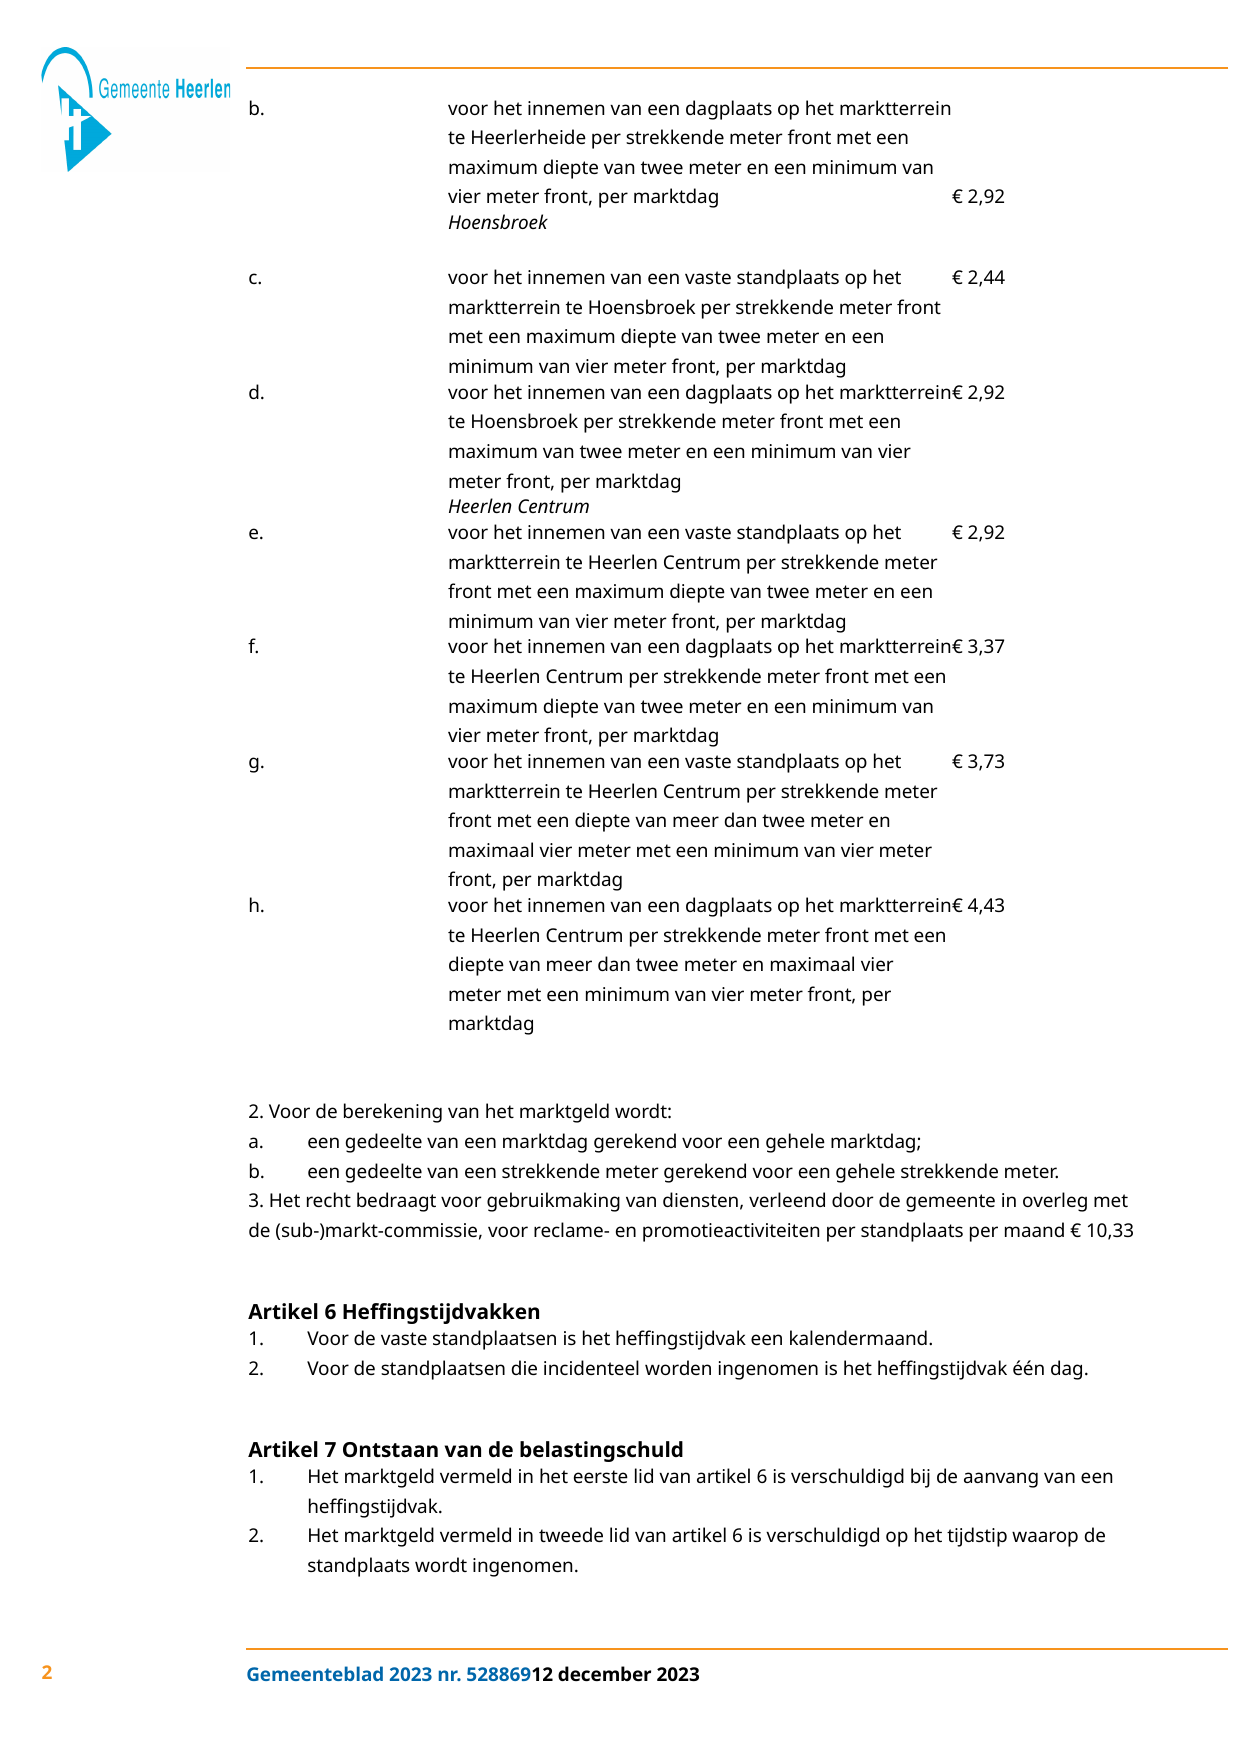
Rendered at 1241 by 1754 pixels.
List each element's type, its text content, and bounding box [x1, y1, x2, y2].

table_cell h. [248, 892, 448, 1036]
list Voor de standplaatsen die incidenteel worden ingenomen is het heffingstijdvak één dag. [248, 1355, 1152, 1381]
table_cell € 3,73 [952, 748, 1152, 892]
text Artikel 7 Ontstaan van de belastingschuld [248, 1435, 1152, 1463]
table_cell g. [248, 748, 448, 892]
table_cell b. [248, 95, 448, 209]
table_cell Hoensbroek [448, 209, 952, 264]
list Het marktgeld vermeld in het eerste lid van artikel 6 is verschuldigd bij de aanvang van een heffingstijdvak. [248, 1463, 1152, 1519]
table_cell voor het innemen van een vaste standplaats op het marktterrein te Heerlen Centrum per strekkende meter front met een maximum diepte van twee meter en een minimum van vier meter front, per marktdag [448, 519, 952, 634]
table_cell Heerlen Centrum [448, 494, 952, 519]
table_cell voor het innemen van een vaste standplaats op het marktterrein te Heerlen Centrum per strekkende meter front met een diepte van meer dan twee meter en maximaal vier meter met een minimum van vier meter front, per marktdag [448, 748, 952, 892]
table_cell voor het innemen van een dagplaats op het marktterrein te Heerlen Centrum per strekkende meter front met een maximum diepte van twee meter en een minimum van vier meter front, per marktdag [448, 634, 952, 748]
table_cell voor het innemen van een dagplaats op het marktterrein te Heerlerheide per strekkende meter front met een maximum diepte van twee meter en een minimum van vier meter front, per marktdag [448, 95, 952, 209]
table_cell voor het innemen van een dagplaats op het marktterrein te Heerlen Centrum per strekkende meter front met een diepte van meer dan twee meter en maximaal vier meter met een minimum van vier meter front, per marktdag [448, 892, 952, 1036]
table_cell € 2,92 [952, 519, 1152, 634]
text 2. Voor de berekening van het marktgeld wordt: [248, 1099, 1152, 1124]
list Voor de vaste standplaatsen is het heffingstijdvak een kalendermaand. [248, 1326, 1152, 1351]
table_cell € 4,43 [952, 892, 1152, 1036]
table_cell € 2,92 [952, 95, 1152, 209]
table_cell c. [248, 265, 448, 379]
text 3. Het recht bedraagt voor gebruikmaking van diensten, verleend door de gemeente in overleg met de (sub-)markt-commissie, voor reclame- en promotieactiviteiten per standplaats per maand € 10,33 [248, 1187, 1152, 1243]
table_cell [952, 209, 1152, 264]
table_cell d. [248, 379, 448, 493]
table_cell voor het innemen van een dagplaats op het marktterrein te Hoensbroek per strekkende meter front met een maximum van twee meter en een minimum van vier meter front, per marktdag [448, 379, 952, 493]
picture [41, 47, 59, 70]
table_cell [248, 494, 448, 519]
text Artikel 6 Heffingstijdvakken [248, 1297, 1152, 1326]
table_cell € 2,92 [952, 379, 1152, 493]
table_cell € 2,44 [952, 265, 1152, 379]
list Het marktgeld vermeld in tweede lid van artikel 6 is verschuldigd op het tijdstip waarop de standplaats wordt ingenomen. [248, 1523, 1152, 1578]
table_cell [248, 209, 448, 264]
table_cell [952, 494, 1152, 519]
table_cell voor het innemen van een vaste standplaats op het marktterrein te Hoensbroek per strekkende meter front met een maximum diepte van twee meter en een minimum van vier meter front, per marktdag [448, 265, 952, 379]
table_cell f. [248, 634, 448, 748]
table_cell e. [248, 519, 448, 634]
list een gedeelte van een strekkende meter gerekend voor een gehele strekkende meter. [248, 1158, 1152, 1184]
list een gedeelte van een marktdag gerekend voor een gehele marktdag; [248, 1128, 1152, 1154]
picture [41, 47, 231, 172]
table_cell € 3,37 [952, 634, 1152, 748]
